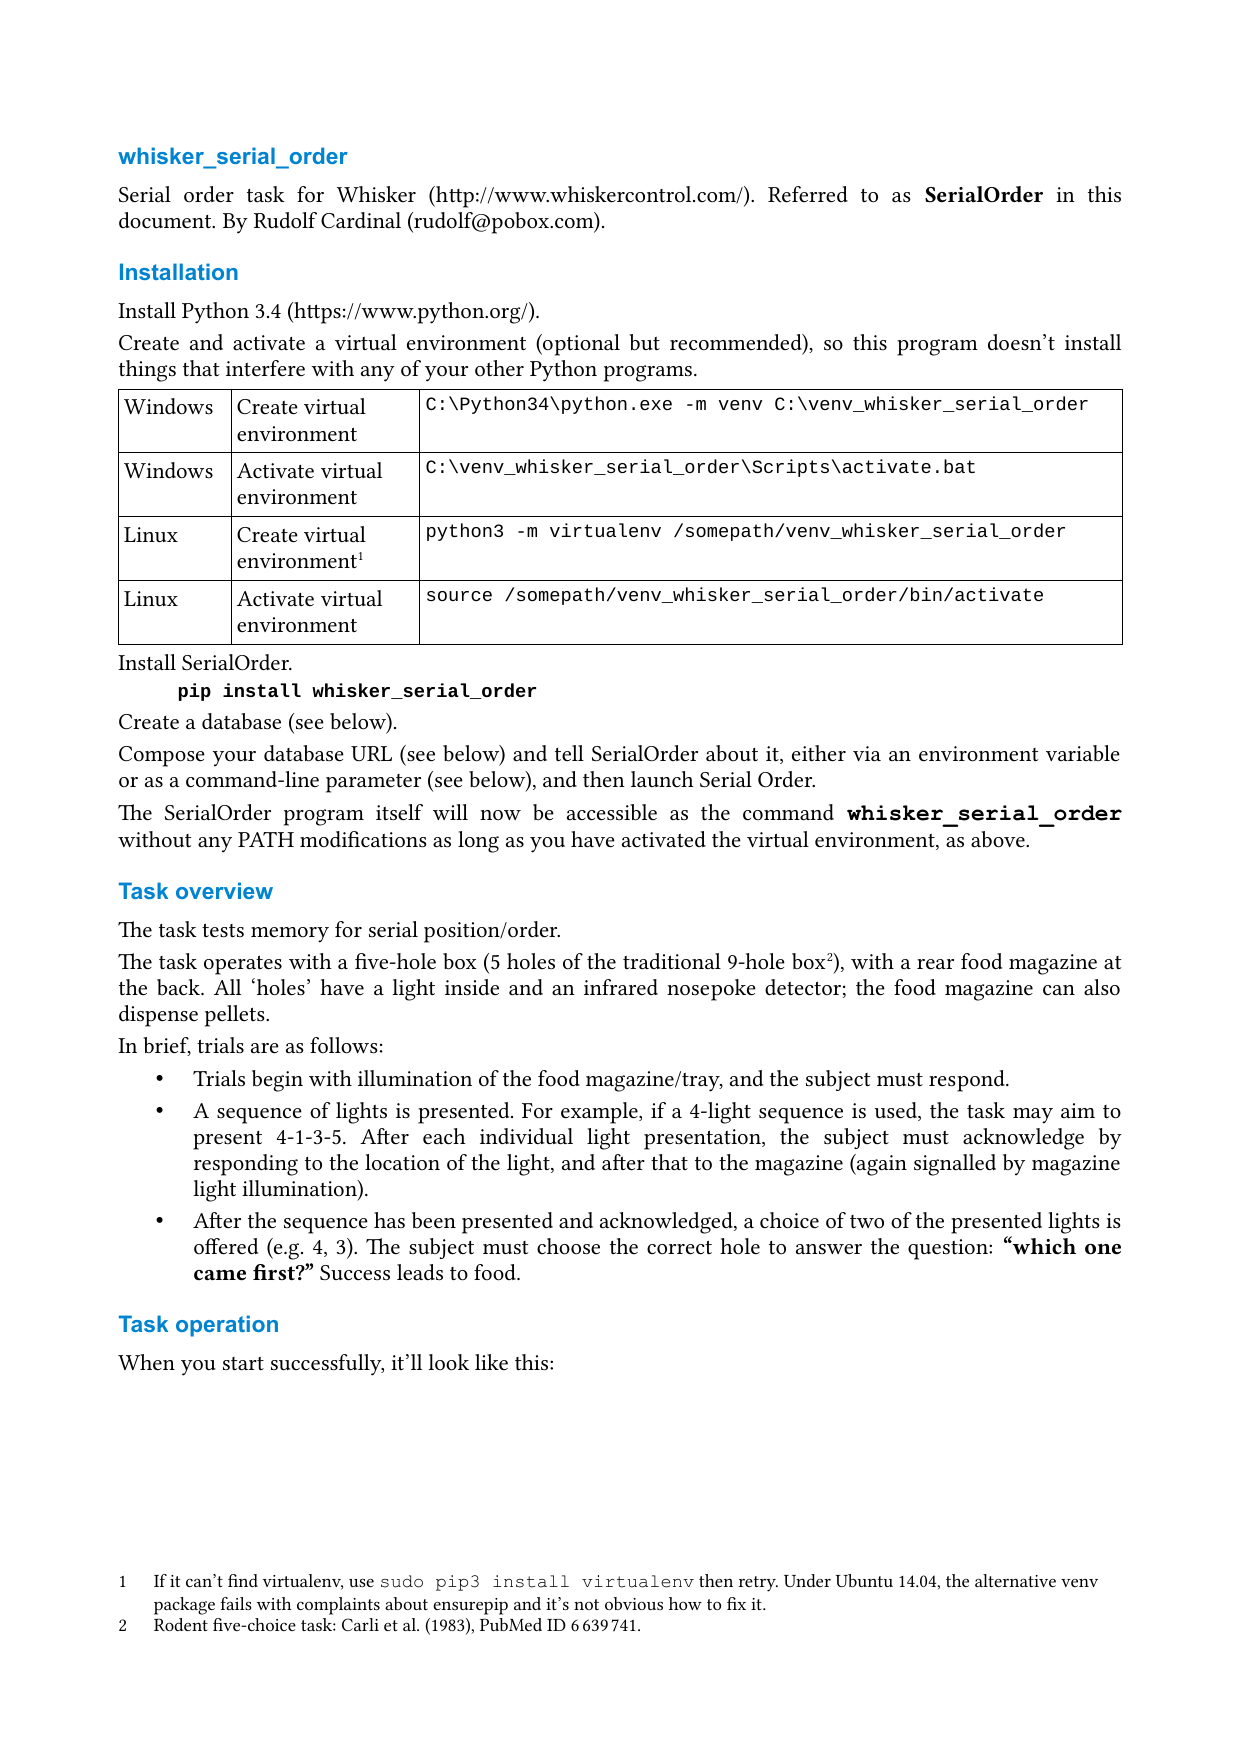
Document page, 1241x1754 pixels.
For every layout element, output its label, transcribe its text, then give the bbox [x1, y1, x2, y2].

text Rodent five-choice task: Carli et al. (1983), PubMed ID 6639741. [118, 1614, 1122, 1636]
table_header Create virtual environment [232, 390, 419, 452]
table_cell Windows [119, 453, 231, 516]
table_cell Activate virtual environment [232, 581, 419, 644]
table_cell Linux [119, 581, 231, 644]
text Install SerialOrder. [118, 650, 1122, 676]
table_cell Create virtual environment [232, 517, 419, 580]
subtitle Installation [118, 259, 1122, 286]
text pip install whisker_serial_order [177, 682, 1122, 703]
table_header Windows [119, 390, 231, 452]
text Serial order task for Whisker (http://www.whiskercontrol.com/). Referred to as SerialOrder in this document. By Rudolf Cardinal (rudolf@pobox.com). [118, 182, 1122, 234]
table_cell C:\venv_whisker_serial_order\Scripts\activate.bat [420, 453, 1122, 516]
text When you start successfully, it’ll look like this: [118, 1350, 1122, 1376]
text The task operates with a five-hole box (5 holes of the traditional 9-hole box), with a rear food magazine at the back. All ‘holes’ have a light inside and an infrared nosepoke detector; the food magazine can also dispense pellets. [118, 949, 1122, 1027]
table_cell python3 -m virtualenv /somepath/venv_whisker_serial_order [420, 517, 1122, 580]
list After the sequence has been presented and acknowledged, a choice of two of the presented lights is offered (e.g. 4, 3). The subject must choose the correct hole to answer the question: “which one came first?” Success leads to food. [156, 1208, 1122, 1286]
text The SerialOrder program itself will now be accessible as the command whisker_serial_order without any PATH modifications as long as you have activated the virtual environment, as above. [118, 799, 1122, 853]
subtitle Task overview [118, 878, 1122, 904]
subtitle Task operation [118, 1311, 1122, 1338]
text Create a database (see below). [118, 709, 1122, 735]
list Trials begin with illumination of the food magazine/tray, and the subject must respond. [156, 1065, 1122, 1092]
text Compose your database URL (see below) and tell SerialOrder about it, either via an environment variable or as a command-line parameter (see below), and then launch Serial Order. [118, 741, 1122, 793]
table_header C:\Python34\python.exe -m venv C:\venv_whisker_serial_order [420, 390, 1122, 452]
text In brief, trials are as follows: [118, 1033, 1122, 1059]
table_cell source /somepath/venv_whisker_serial_order/bin/activate [420, 581, 1122, 644]
text Create and activate a virtual environment (optional but recommended), so this program doesn’t install things that interfere with any of your other Python programs. [118, 330, 1122, 382]
subtitle whisker_serial_order [118, 143, 1122, 169]
text The task tests memory for serial position/order. [118, 917, 1122, 943]
text Install Python 3.4 (https://www.python.org/). [118, 298, 1122, 324]
list A sequence of lights is presented. For example, if a 4-light sequence is used, the task may aim to present 4-1-3-5. After each individual light presentation, the subject must acknowledge by responding to the location of the light, and after that to the magazine (again signalled by magazine light illumination). [156, 1097, 1122, 1202]
table_cell Activate virtual environment [232, 453, 419, 516]
table_cell Linux [119, 517, 231, 580]
